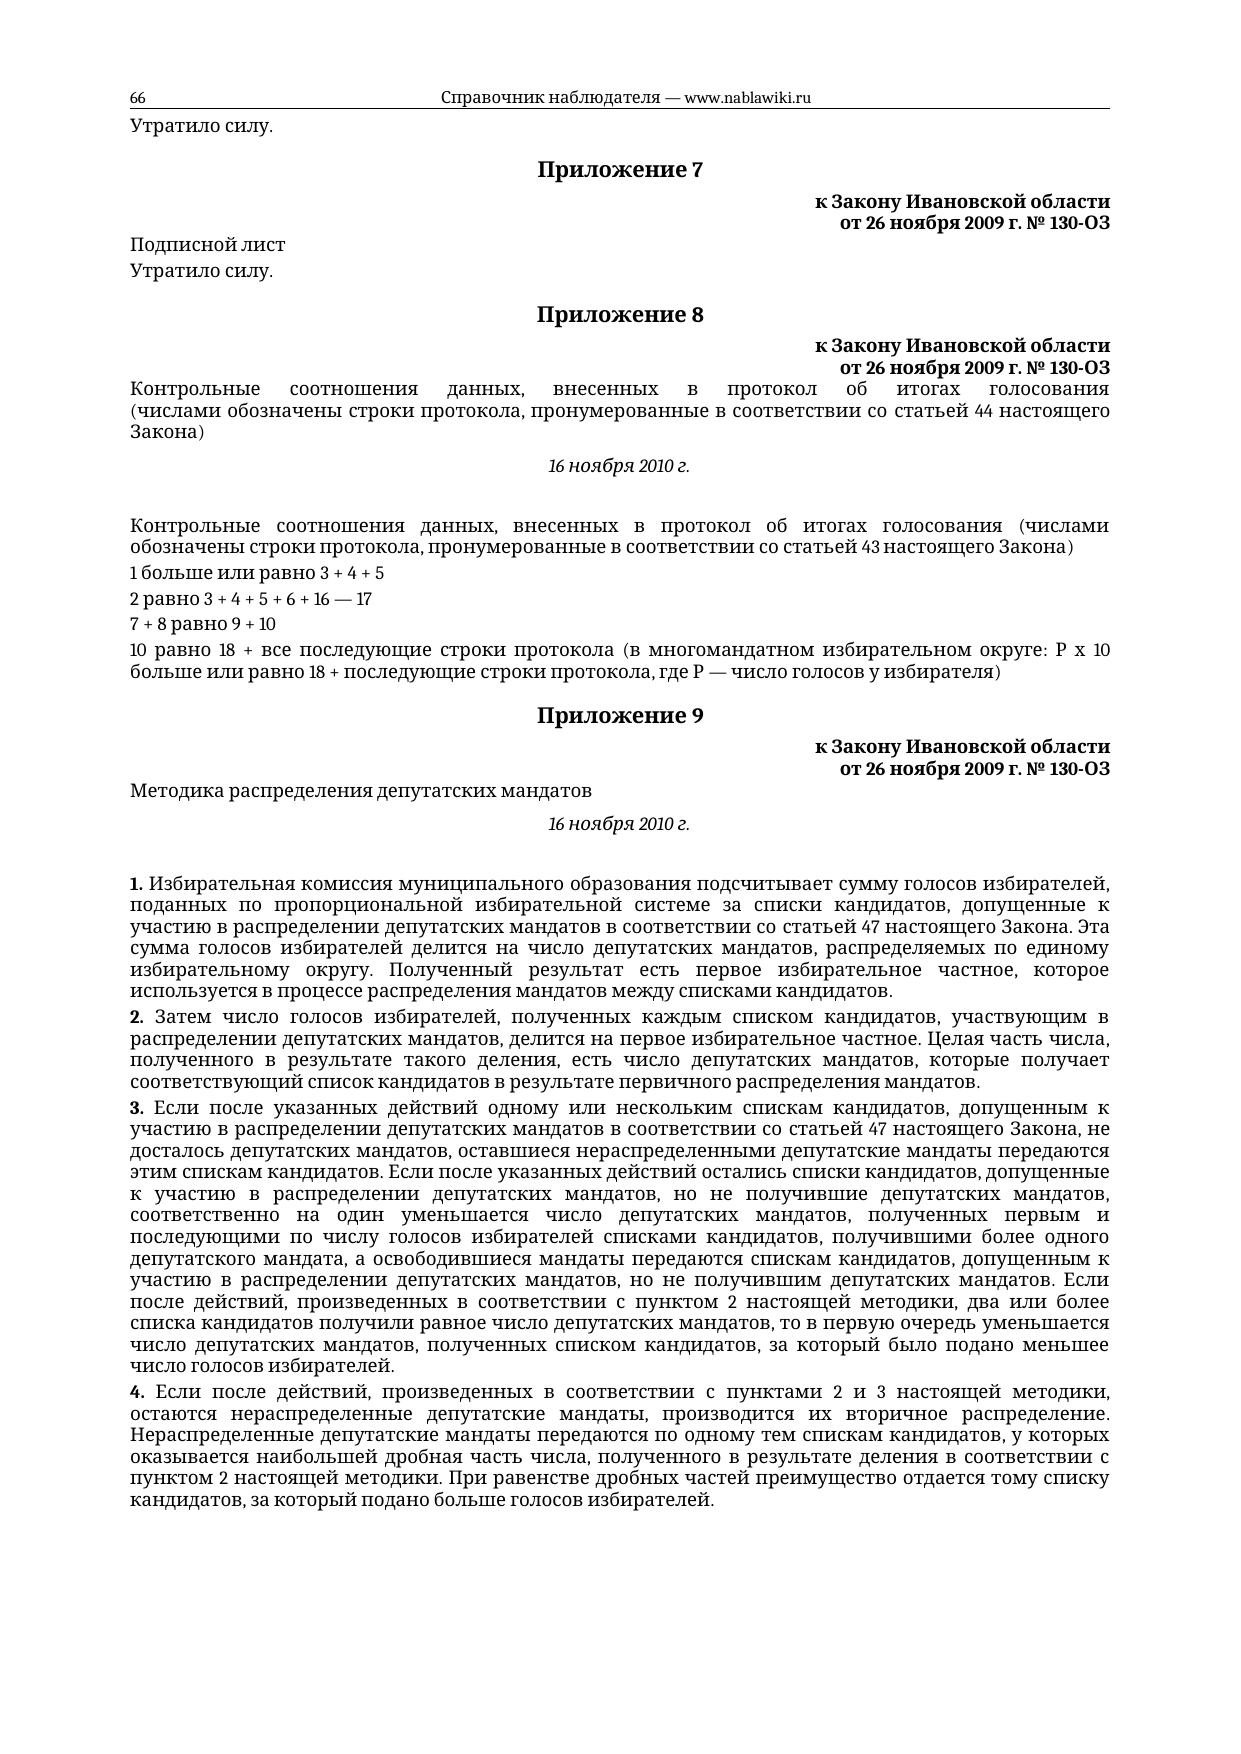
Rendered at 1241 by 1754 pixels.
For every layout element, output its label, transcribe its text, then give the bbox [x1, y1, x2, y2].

text 2 равно 3 + 4 + 5 + 6 + 16 — 17 [130, 588, 1110, 610]
text от 26 ноября 2009 г. № 130-ОЗ [130, 758, 1110, 780]
text Контрольные соотношения данных, внесенных в протокол об итогах голосования (числами обозначены строки протокола, пронумерованные в соответствии со статьей 43 настоящего Закона) [130, 515, 1110, 558]
text Контрольные соотношения данных, внесенных в протокол об итогах голосования (числами обозначены строки протокола, пронумерованные в соответствии со статьей 44 настоящего Закона) [130, 379, 1110, 444]
text Утратило силу. [130, 260, 1110, 282]
text к Закону Ивановской области [130, 191, 1110, 213]
text Подписной лист [130, 234, 1110, 256]
text к Закону Ивановской области [130, 336, 1110, 357]
text к Закону Ивановской области [130, 737, 1110, 758]
text от 26 ноября 2009 г. № 130-ОЗ [130, 357, 1110, 379]
text 1 больше или равно 3 + 4 + 5 [130, 562, 1110, 584]
subtitle Приложение 9 [130, 703, 1110, 729]
text от 26 ноября 2009 г. № 130-ОЗ [130, 213, 1110, 234]
text 16 ноября 2010 г. [142, 812, 1098, 835]
text 3. Если после указанных действий одному или нескольким спискам кандидатов, допущенным к участию в распределении депутатских мандатов в соответствии со статьей 47 настоящего Закона, не досталось депутатских мандатов, оставшиеся нераспределенными депутатские мандаты передаются этим спискам кандидатов. Если после указанных действий остались списки кандидатов, допущенные к участию в распределении депутатских мандатов, но не получившие депутатских мандатов, соответственно на один уменьшается число депутатских мандатов, полученных первым и последующими по числу голосов избирателей списками кандидатов, получившими более одного депутатского мандата, а освободившиеся мандаты передаются спискам кандидатов, допущенным к участию в распределении депутатских мандатов, но не получившим депутатских мандатов. Если после действий, произведенных в соответствии с пунктом 2 настоящей методики, два или более списка кандидатов получили равное число депутатских мандатов, то в первую очередь уменьшается число депутатских мандатов, полученных списком кандидатов, за который было подано меньшее число голосов избирателей. [130, 1097, 1110, 1377]
text 4. Если после действий, произведенных в соответствии с пунктами 2 и 3 настоящей методики, остаются нераспределенные депутатские мандаты, производится их вторичное распределение. Нераспределенные депутатские мандаты передаются по одному тем спискам кандидатов, у которых оказывается наибольшей дробная часть числа, полученного в результате деления в соответствии с пунктом 2 настоящей методики. При равенстве дробных частей преимущество отдается тому списку кандидатов, за который подано больше голосов избирателей. [130, 1382, 1110, 1511]
text 2. Затем число голосов избирателей, полученных каждым списком кандидатов, участвующим в распределении депутатских мандатов, делится на первое избирательное частное. Целая часть числа, полученного в результате такого деления, есть число депутатских мандатов, которые получает соответствующий список кандидатов в результате первичного распределения мандатов. [130, 1007, 1110, 1093]
text 16 ноября 2010 г. [142, 454, 1098, 477]
subtitle Приложение 8 [130, 302, 1110, 328]
text 10 равно 18 + все последующие строки протокола (в многомандатном избирательном округе: Р х 10 больше или равно 18 + последующие строки протокола, где Р — число голосов у избирателя) [130, 640, 1110, 683]
text Утратило силу. [130, 116, 1110, 137]
text 1. Избирательная комиссия муниципального образования подсчитывает сумму голосов избирателей, поданных по пропорциональной избирательной системе за списки кандидатов, допущенные к участию в распределении депутатских мандатов в соответствии со статьей 47 настоящего Закона. Эта сумма голосов избирателей делится на число депутатских мандатов, распределяемых по единому избирательному округу. Полученный результат есть первое избирательное частное, которое используется в процессе распределения мандатов между списками кандидатов. [130, 873, 1110, 1003]
text 7 + 8 равно 9 + 10 [130, 614, 1110, 636]
text Методика распределения депутатских мандатов [130, 780, 1110, 802]
subtitle Приложение 7 [130, 158, 1110, 183]
